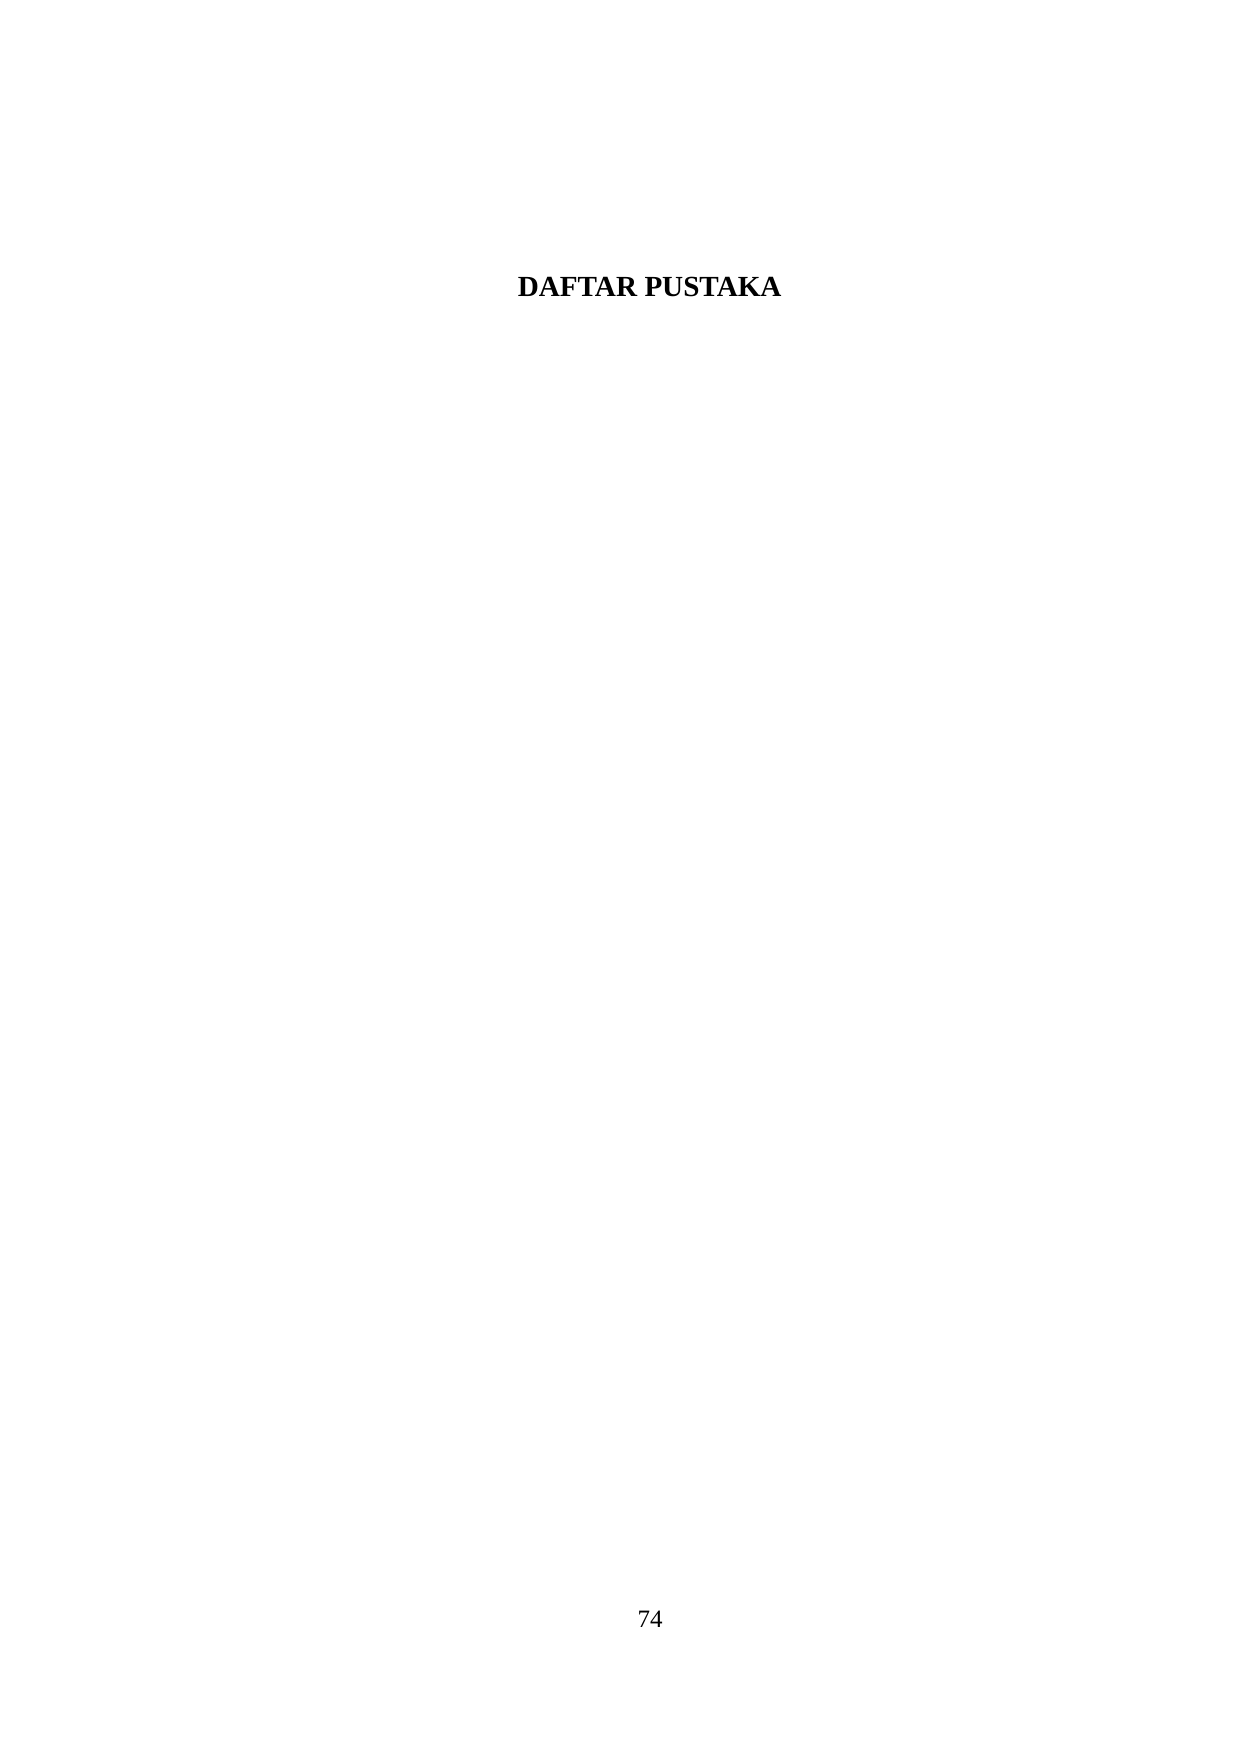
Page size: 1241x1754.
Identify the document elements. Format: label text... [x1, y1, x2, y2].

subtitle DAFTAR PUSTAKA [236, 261, 1063, 305]
